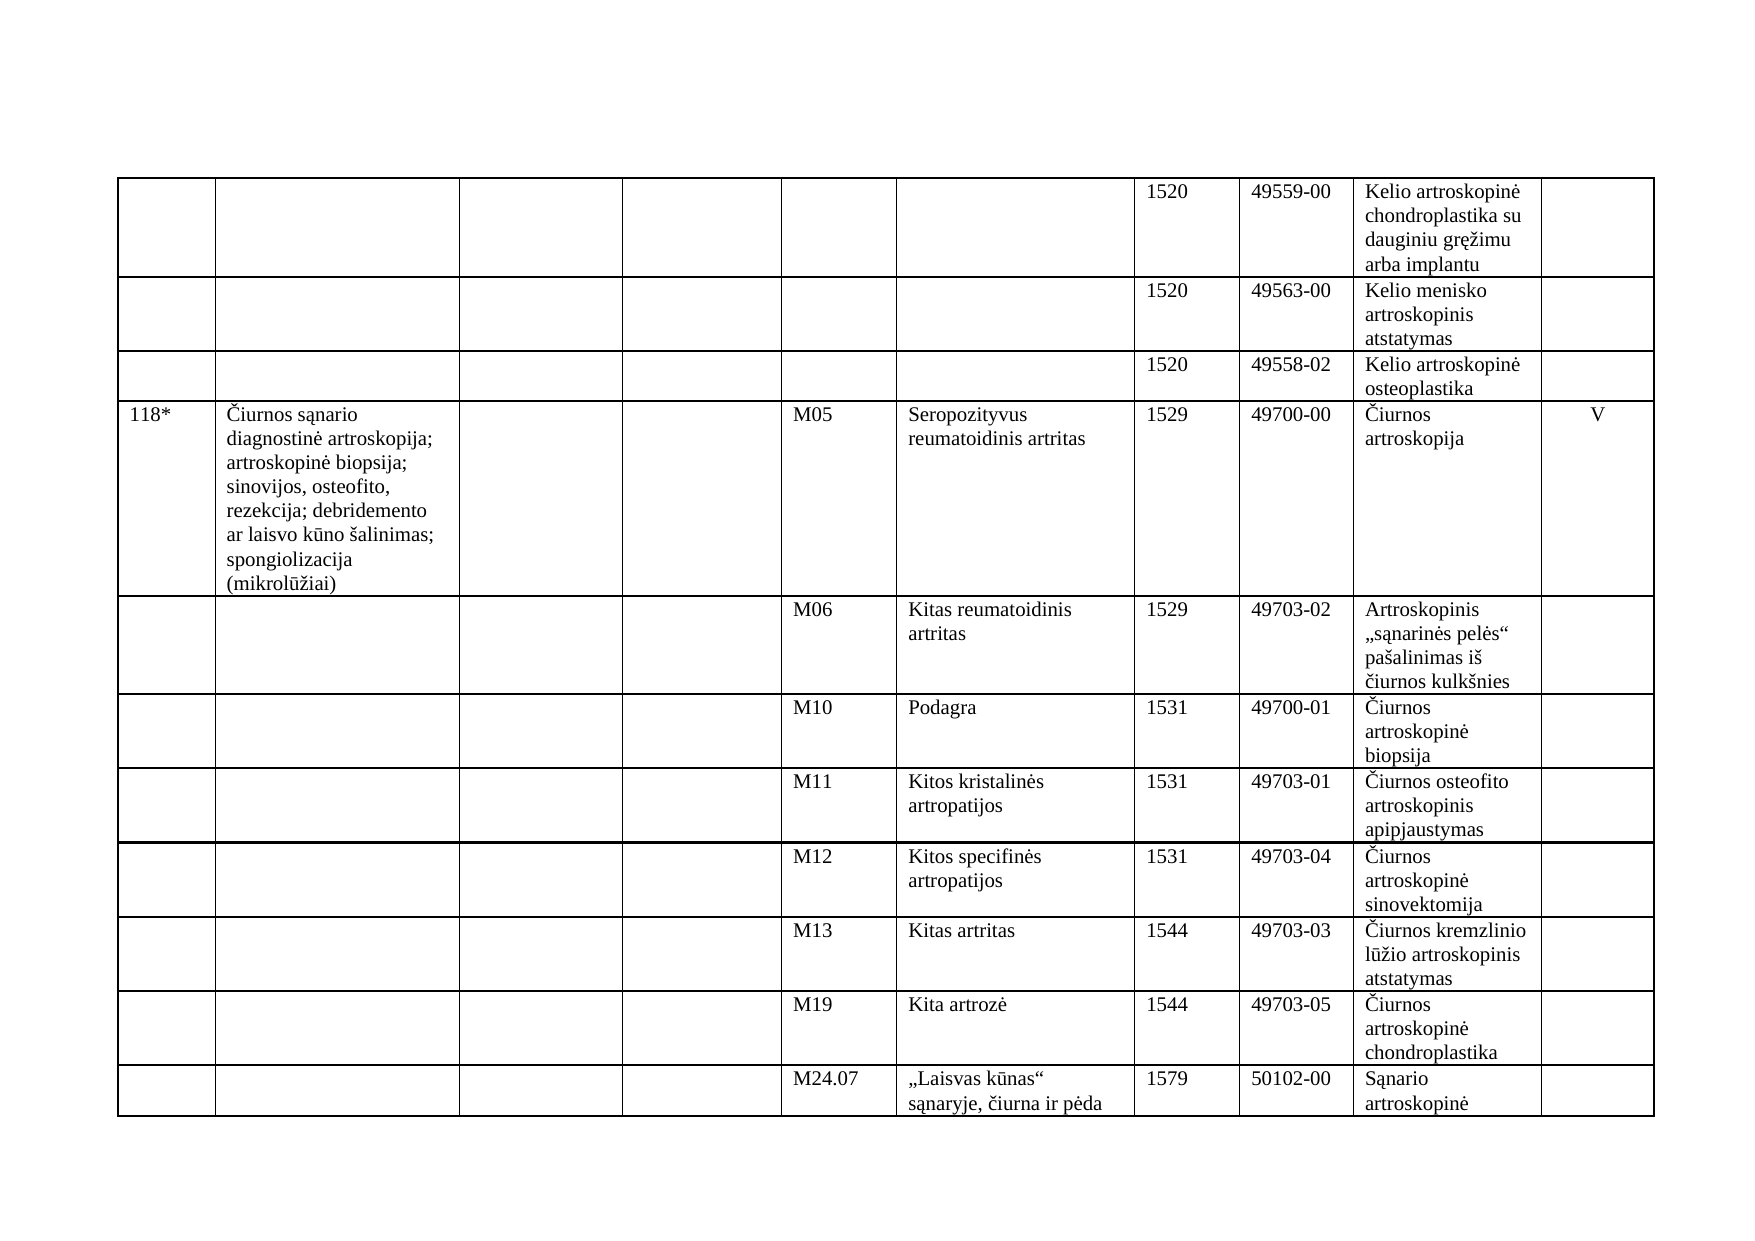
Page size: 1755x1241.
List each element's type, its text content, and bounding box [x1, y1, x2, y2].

table_cell [460, 992, 622, 1064]
table_cell [119, 918, 215, 990]
table_cell [623, 1066, 781, 1114]
table_cell 49703-03 [1240, 918, 1353, 990]
table_cell 49703-02 [1240, 597, 1353, 693]
table_cell Kitas artritas [897, 918, 1134, 990]
table_cell [119, 352, 215, 400]
table_cell [216, 695, 459, 767]
table_cell 118* [119, 402, 215, 594]
table_cell [623, 278, 781, 350]
table_cell [216, 352, 459, 400]
table_cell Artroskopinis „sąnarinės pelės“ pašalinimas iš čiurnos kulkšnies [1354, 597, 1541, 693]
table_cell 1531 [1135, 695, 1239, 767]
table_cell 1544 [1135, 918, 1239, 990]
table_cell 49700-00 [1240, 402, 1353, 594]
table_cell [216, 918, 459, 990]
table_cell 49703-04 [1240, 844, 1353, 916]
table_cell [119, 1066, 215, 1114]
table_cell [460, 844, 622, 916]
table_cell 1531 [1135, 769, 1239, 841]
table_cell [1542, 278, 1653, 350]
table_cell [897, 352, 1134, 400]
table_cell Čiurnos artroskopija [1354, 402, 1541, 594]
table_cell M11 [782, 769, 896, 841]
table_cell Kitos specifinės artropatijos [897, 844, 1134, 916]
table_cell Kelio menisko artroskopinis atstatymas [1354, 278, 1541, 350]
table_cell [623, 352, 781, 400]
table_cell [119, 597, 215, 693]
table_cell [216, 278, 459, 350]
table_cell [782, 179, 896, 276]
table_cell [216, 844, 459, 916]
table_cell [1542, 695, 1653, 767]
table_cell 1529 [1135, 402, 1239, 594]
table_cell 1531 [1135, 844, 1239, 916]
table_cell [782, 278, 896, 350]
table_cell Kitos kristalinės artropatijos [897, 769, 1134, 841]
table_cell Čiurnos artroskopinė biopsija [1354, 695, 1541, 767]
table_cell 49703-01 [1240, 769, 1353, 841]
table_cell M05 [782, 402, 896, 594]
table_cell [216, 179, 459, 276]
table_cell [623, 402, 781, 594]
table_cell [216, 1066, 459, 1114]
table_cell [460, 695, 622, 767]
table_cell [623, 597, 781, 693]
table_cell M12 [782, 844, 896, 916]
table_cell Kelio artroskopinė chondroplastika su dauginiu gręžimu arba implantu [1354, 179, 1541, 276]
table_cell 49700-01 [1240, 695, 1353, 767]
table_cell [119, 769, 215, 841]
table_cell „Laisvas kūnas“ sąnaryje, čiurna ir pėda [897, 1066, 1134, 1114]
table_cell Čiurnos sąnario diagnostinė artroskopija; artroskopinė biopsija; sinovijos, osteofito, rezekcija; debridemento ar laisvo kūno šalinimas; spongiolizacija (mikrolūžiai) [216, 402, 459, 594]
table_cell [1542, 179, 1653, 276]
table_cell [460, 352, 622, 400]
table_cell [1542, 918, 1653, 990]
table_cell 1520 [1135, 179, 1239, 276]
table_cell [623, 695, 781, 767]
table_cell [623, 992, 781, 1064]
table_cell [460, 278, 622, 350]
table_cell [216, 597, 459, 693]
table_cell [216, 769, 459, 841]
table_cell [216, 992, 459, 1064]
table_cell 1544 [1135, 992, 1239, 1064]
table_cell [1542, 1066, 1653, 1114]
table_cell V [1542, 402, 1653, 594]
table_cell [460, 179, 622, 276]
table_cell [1542, 769, 1653, 841]
table_cell [623, 918, 781, 990]
table_cell [460, 918, 622, 990]
table_cell [460, 402, 622, 594]
table_cell 49558-02 [1240, 352, 1353, 400]
table_cell [623, 844, 781, 916]
table_cell Seropozityvus reumatoidinis artritas [897, 402, 1134, 594]
table_cell [119, 278, 215, 350]
table_cell [119, 695, 215, 767]
table_cell [460, 597, 622, 693]
table_cell M19 [782, 992, 896, 1064]
table_cell 49559-00 [1240, 179, 1353, 276]
table_cell [1542, 352, 1653, 400]
table_cell [782, 352, 896, 400]
table_cell [623, 179, 781, 276]
table_cell Čiurnos osteofito artroskopinis apipjaustymas [1354, 769, 1541, 841]
table_cell Čiurnos artroskopinė sinovektomija [1354, 844, 1541, 916]
table_cell Čiurnos artroskopinė chondroplastika [1354, 992, 1541, 1064]
table_cell 1520 [1135, 352, 1239, 400]
table_cell [1542, 844, 1653, 916]
table_cell [1542, 597, 1653, 693]
table_cell Kita artrozė [897, 992, 1134, 1064]
table_cell Čiurnos kremzlinio lūžio artroskopinis atstatymas [1354, 918, 1541, 990]
table_cell M13 [782, 918, 896, 990]
table_cell M10 [782, 695, 896, 767]
table_cell [460, 769, 622, 841]
table_cell M06 [782, 597, 896, 693]
table_cell [119, 844, 215, 916]
table_cell Kitas reumatoidinis artritas [897, 597, 1134, 693]
table_cell 49703-05 [1240, 992, 1353, 1064]
table_cell [460, 1066, 622, 1114]
table_cell Kelio artroskopinė osteoplastika [1354, 352, 1541, 400]
table_cell 50102-00 [1240, 1066, 1353, 1114]
table_cell [119, 179, 215, 276]
table_cell [897, 179, 1134, 276]
table_cell [623, 769, 781, 841]
table_cell 49563-00 [1240, 278, 1353, 350]
table_cell M24.07 [782, 1066, 896, 1114]
table_cell Sąnario artroskopinė [1354, 1066, 1541, 1114]
table_cell 1579 [1135, 1066, 1239, 1114]
table_cell 1529 [1135, 597, 1239, 693]
table_cell [897, 278, 1134, 350]
table_cell 1520 [1135, 278, 1239, 350]
table_cell [1542, 992, 1653, 1064]
table_cell Podagra [897, 695, 1134, 767]
table_cell [119, 992, 215, 1064]
